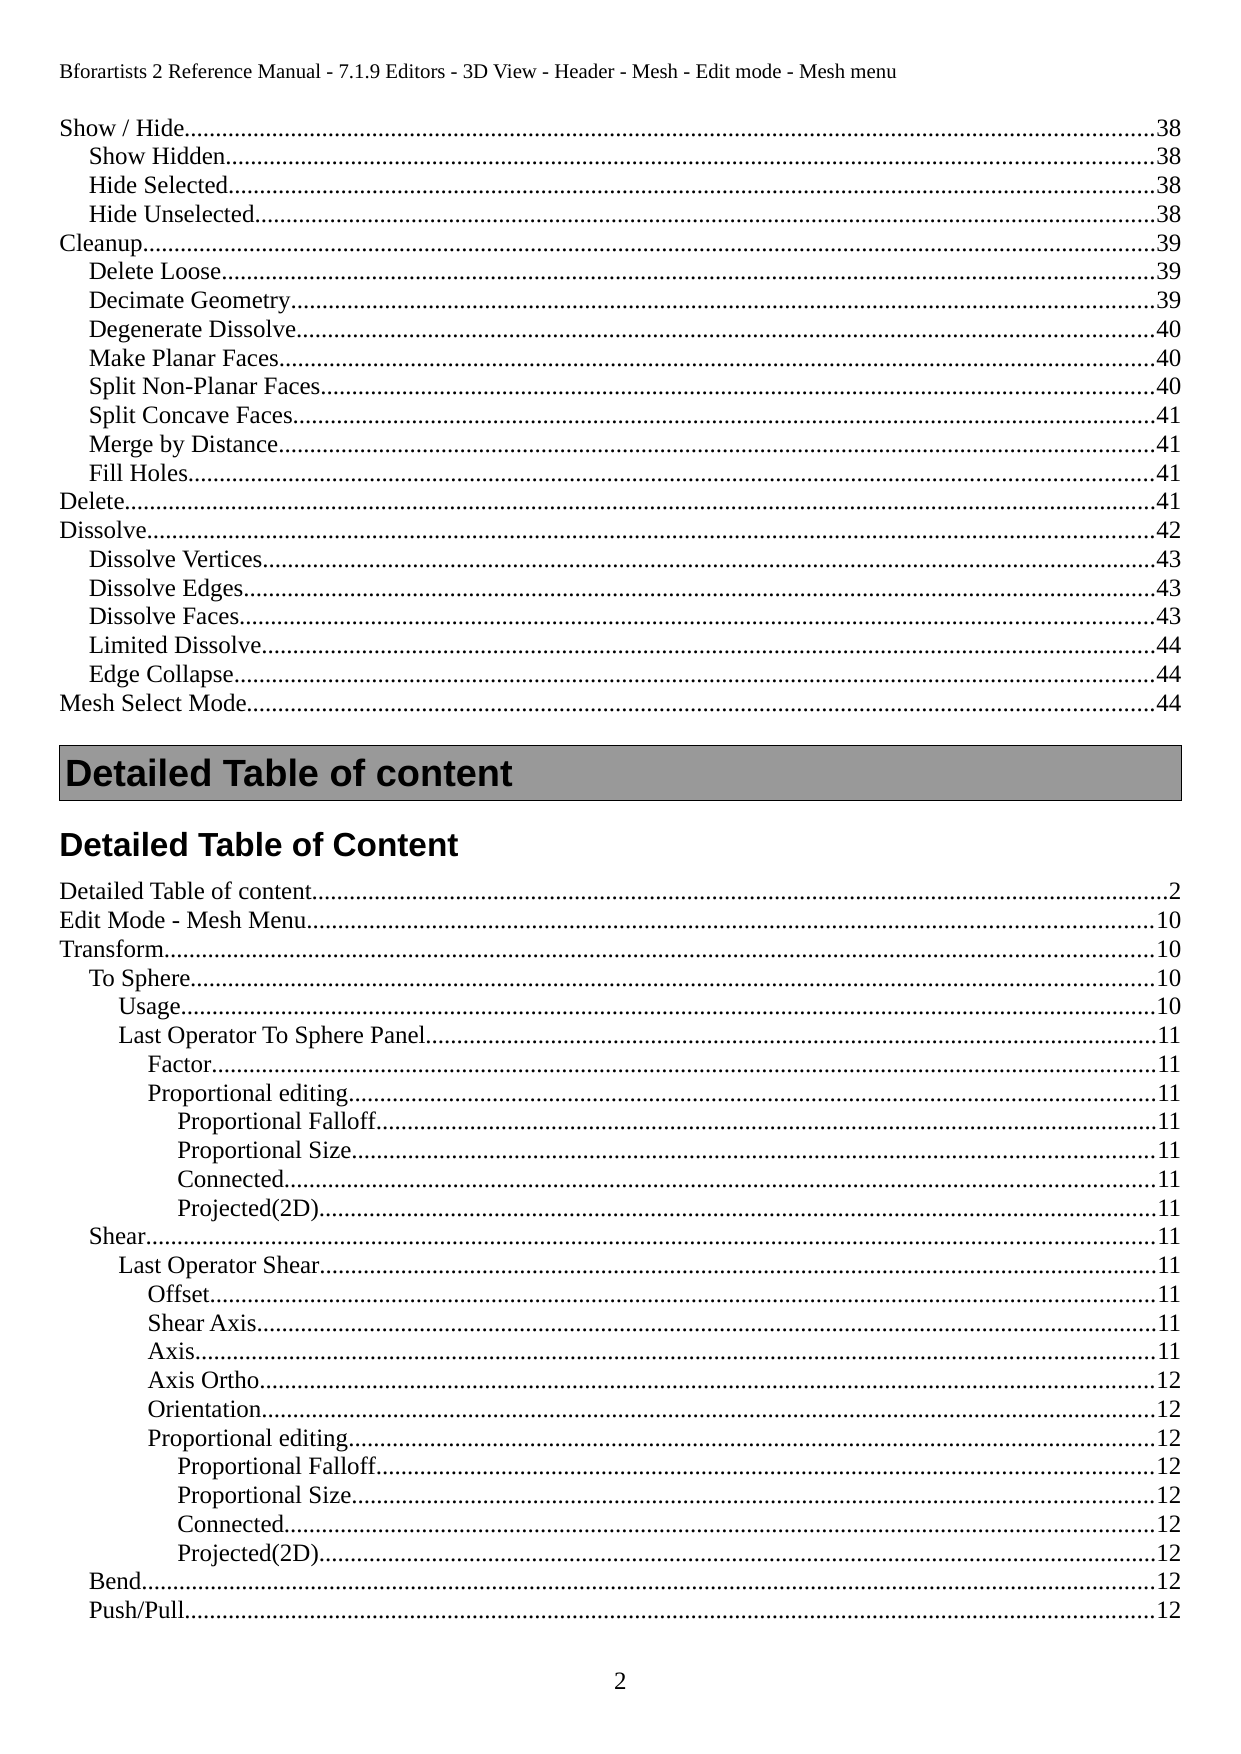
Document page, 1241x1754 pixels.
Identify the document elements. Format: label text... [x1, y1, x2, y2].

text To Sphere 10 [88, 963, 1181, 991]
text Last Operator Shear 11 [118, 1250, 1181, 1279]
text Limited Dissolve 44 [88, 630, 1181, 659]
text Proportional Falloff 12 [177, 1451, 1181, 1480]
text Edit Mode - Mesh Menu 10 [59, 905, 1181, 934]
text Proportional editing 12 [147, 1423, 1181, 1451]
text Shear Axis 11 [147, 1308, 1181, 1336]
text Bend 12 [88, 1566, 1181, 1595]
text Last Operator To Sphere Panel 11 [118, 1020, 1181, 1049]
text Factor 11 [147, 1049, 1181, 1078]
text Connected 11 [177, 1164, 1181, 1193]
subtitle Detailed Table of Content [59, 825, 1181, 864]
text Cleanup 39 [59, 228, 1181, 256]
text Projected(2D) 11 [177, 1193, 1181, 1221]
table_header Detailed Table of content [60, 746, 1181, 800]
text Hide Selected 38 [88, 170, 1181, 199]
text Transform 10 [59, 934, 1181, 963]
text Connected 12 [177, 1509, 1181, 1538]
text Dissolve 42 [59, 515, 1181, 544]
text Orientation 12 [147, 1394, 1181, 1423]
text Offset 11 [147, 1279, 1181, 1308]
text Detailed Table of content 2 [59, 876, 1181, 905]
text Show / Hide 38 [59, 113, 1181, 141]
text Push/Pull 12 [88, 1595, 1181, 1624]
text Split Concave Faces 41 [88, 400, 1181, 429]
text Delete 41 [59, 486, 1181, 515]
text Mesh Select Mode 44 [59, 688, 1181, 716]
text Shear 11 [88, 1221, 1181, 1250]
text Dissolve Vertices 43 [88, 544, 1181, 573]
text Projected(2D) 12 [177, 1538, 1181, 1566]
text Proportional Size 12 [177, 1480, 1181, 1509]
text Decimate Geometry 39 [88, 285, 1181, 314]
text Axis 11 [147, 1336, 1181, 1365]
text Delete Loose 39 [88, 256, 1181, 285]
text Show Hidden 38 [88, 141, 1181, 170]
text Fill Holes 41 [88, 458, 1181, 486]
text Axis Ortho 12 [147, 1365, 1181, 1394]
text Degenerate Dissolve 40 [88, 314, 1181, 343]
text Make Planar Faces 40 [88, 343, 1181, 371]
text Dissolve Edges 43 [88, 573, 1181, 601]
text Proportional Size 11 [177, 1135, 1181, 1164]
text Merge by Distance 41 [88, 429, 1181, 458]
text Dissolve Faces 43 [88, 601, 1181, 630]
text Usage 10 [118, 991, 1181, 1020]
text Split Non-Planar Faces 40 [88, 371, 1181, 400]
text Proportional Falloff 11 [177, 1106, 1181, 1135]
text Edge Collapse 44 [88, 659, 1181, 688]
text Proportional editing 11 [147, 1078, 1181, 1106]
text Hide Unselected 38 [88, 199, 1181, 228]
